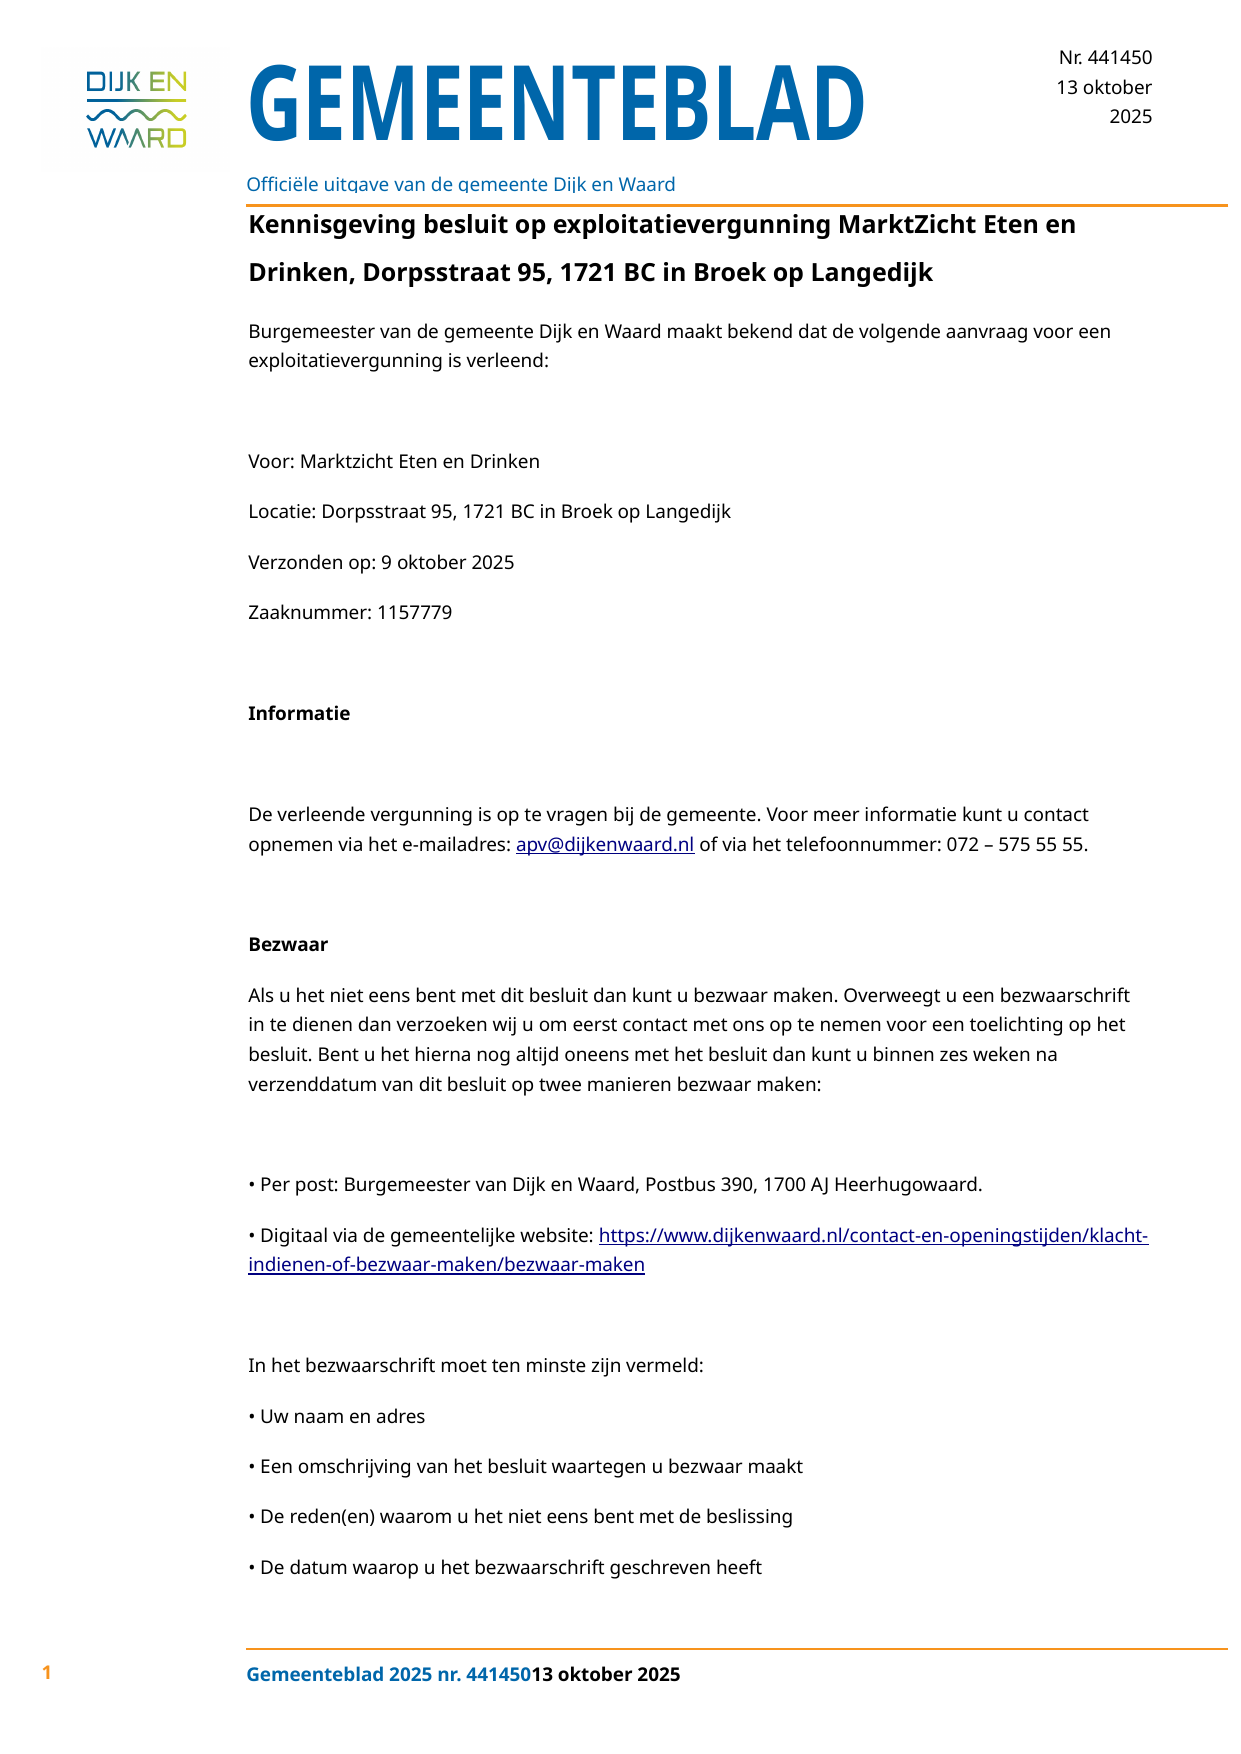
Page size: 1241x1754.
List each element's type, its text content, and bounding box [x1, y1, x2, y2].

text • Per post: Burgemeester van Dijk en Waard, Postbus 390, 1700 AJ Heerhugowaard. [248, 1172, 1152, 1197]
text Voor: Marktzicht Eten en Drinken [248, 448, 1152, 474]
text Informatie [248, 700, 1152, 726]
text Zaaknummer: 1157779 [248, 599, 1152, 625]
text • De reden(en) waarom u het niet eens bent met de beslissing [248, 1504, 1152, 1529]
picture [41, 47, 231, 172]
text De verleende vergunning is op te vragen bij de gemeente. Voor meer informatie kunt u contact opnemen via het e-mailadres: apv@dijkenwaard.nl of via het telefoonnummer: 072 – 575 55 55. [248, 801, 1152, 857]
text Locatie: Dorpsstraat 95, 1721 BC in Broek op Langedijk [248, 499, 1152, 524]
text • Uw naam en adres [248, 1403, 1152, 1429]
text • De datum waarop u het bezwaarschrift geschreven heeft [248, 1554, 1152, 1580]
text • Digitaal via de gemeentelijke website: https://www.dijkenwaard.nl/contact-en-openingstijden/klacht-indienen-of-bezwaar-maken/bezwaar-maken [248, 1222, 1152, 1277]
text Als u het niet eens bent met dit besluit dan kunt u bezwaar maken. Overweegt u een bezwaarschrift in te dienen dan verzoeken wij u om eerst contact met ons op te nemen voor een toelichting op het besluit. Bent u het hierna nog altijd oneens met het besluit dan kunt u binnen zes weken na verzenddatum van dit besluit op twee manieren bezwaar maken: [248, 982, 1152, 1097]
text Burgemeester van de gemeente Dijk en Waard maakt bekend dat de volgende aanvraag voor een exploitatievergunning is verleend: [248, 318, 1152, 373]
text In het bezwaarschrift moet ten minste zijn vermeld: [248, 1352, 1152, 1378]
text • Een omschrijving van het besluit waartegen u bezwaar maakt [248, 1453, 1152, 1479]
text Bezwaar [248, 932, 1152, 957]
text Verzonden op: 9 oktober 2025 [248, 549, 1152, 575]
text Kennisgeving besluit op exploitatievergunning MarktZicht Eten en Drinken, Dorpsstraat 95, 1721 BC in Broek op Langedijk [248, 207, 1152, 288]
